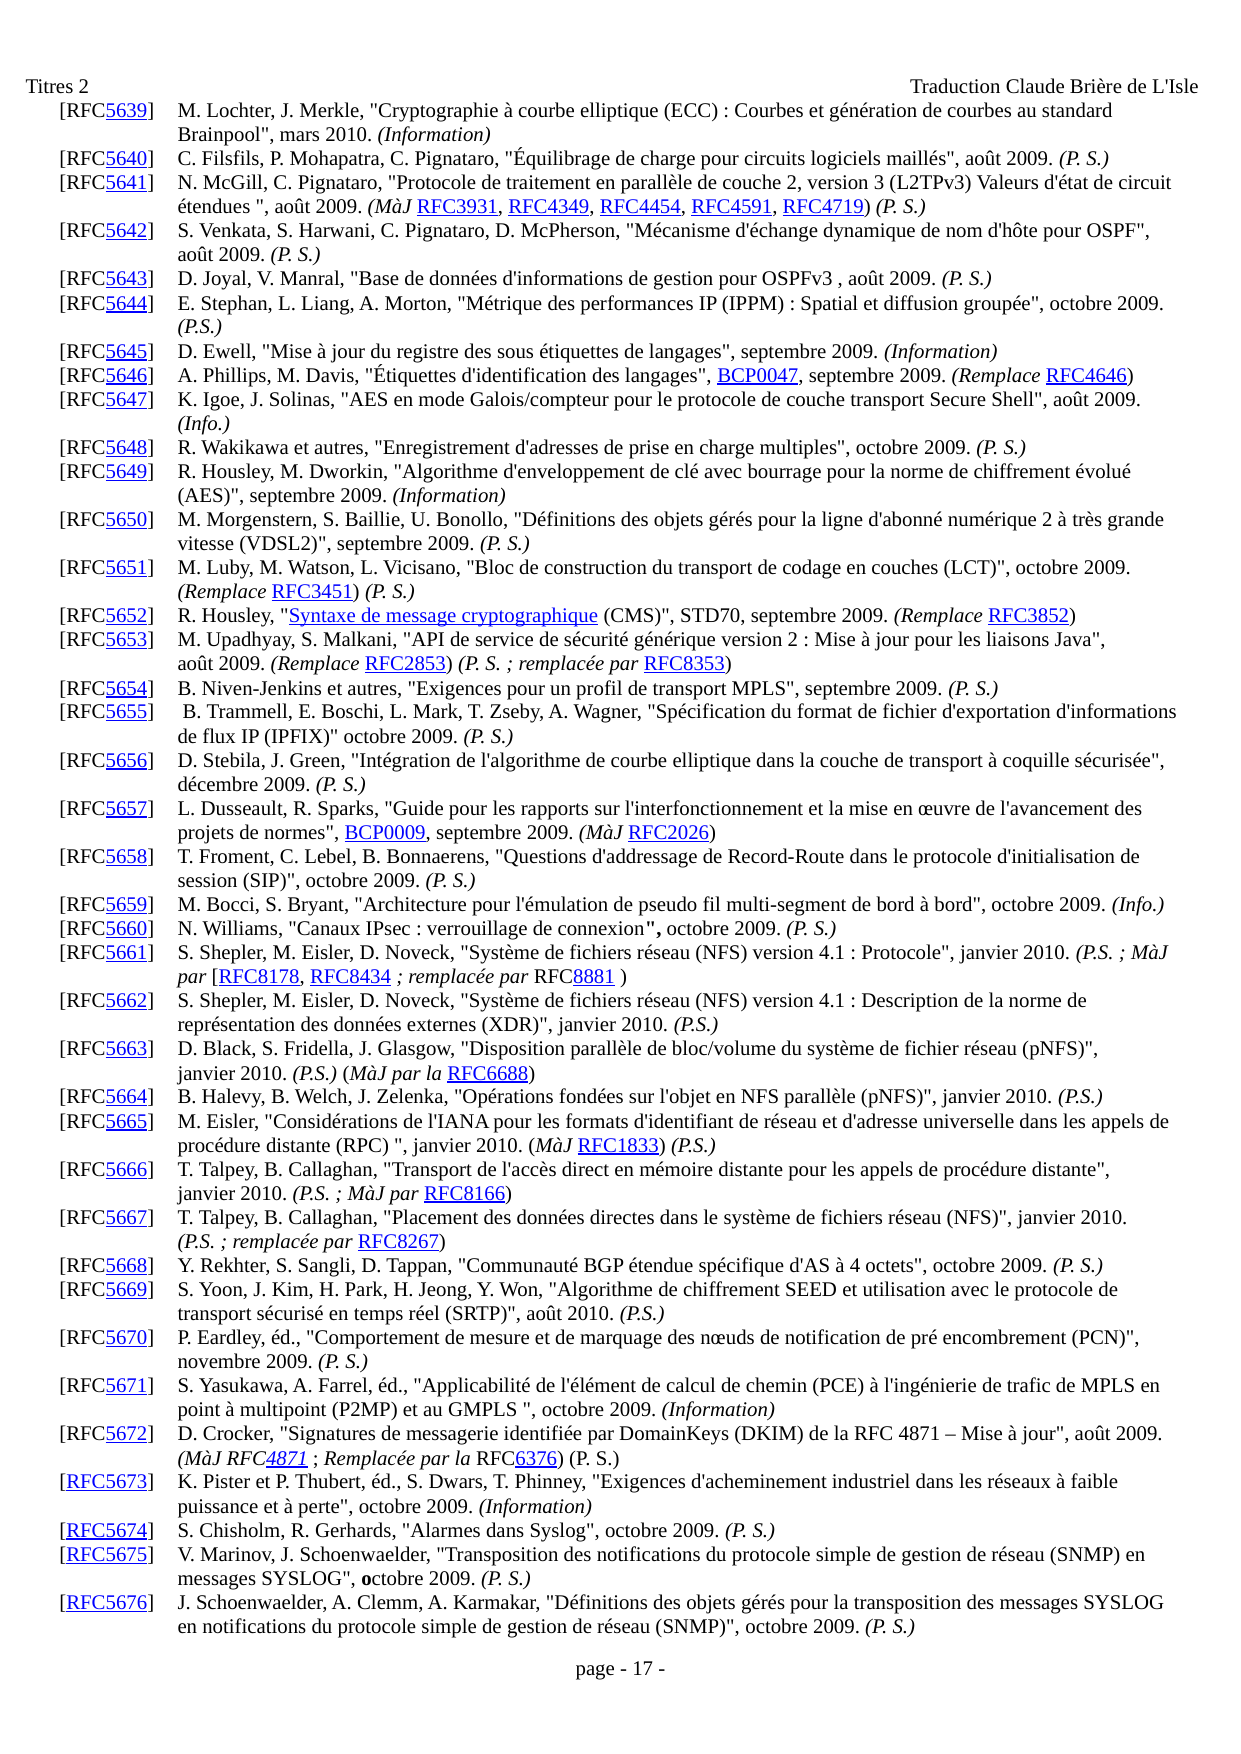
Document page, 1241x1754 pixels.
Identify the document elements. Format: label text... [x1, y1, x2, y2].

text [RFC5642] S. Venkata, S. Harwani, C. Pignataro, D. McPherson, "Mécanisme d'échange dynamique de nom d'hôte pour OSPF", août 2009. (P. S.) [59, 218, 1181, 266]
text [RFC5663] D. Black, S. Fridella, J. Glasgow, "Disposition parallèle de bloc/volume du système de fichier réseau (pNFS)", janvier 2010. (P.S.) (MàJ par la RFC6688) [59, 1036, 1181, 1084]
text [RFC5660] N. Williams, "Canaux IPsec : verrouillage de connexion", octobre 2009. (P. S.) [59, 916, 1181, 940]
text [RFC5649] R. Housley, M. Dworkin, "Algorithme d'enveloppement de clé avec bourrage pour la norme de chiffrement évolué (AES)", septembre 2009. (Information) [59, 459, 1181, 507]
text [RFC5654] B. Niven-Jenkins et autres, "Exigences pour un profil de transport MPLS", septembre 2009. (P. S.) [59, 675, 1181, 699]
text [RFC5651] M. Luby, M. Watson, L. Vicisano, "Bloc de construction du transport de codage en couches (LCT)", octobre 2009. (Remplace RFC3451) (P. S.) [59, 555, 1181, 603]
text [RFC5676] J. Schoenwaelder, A. Clemm, A. Karmakar, "Définitions des objets gérés pour la transposition des messages SYSLOG en notifications du protocole simple de gestion de réseau (SNMP)", octobre 2009. (P. S.) [59, 1590, 1181, 1638]
text [RFC5644] E. Stephan, L. Liang, A. Morton, "Métrique des performances IP (IPPM) : Spatial et diffusion groupée", octobre 2009. (P.S.) [59, 290, 1181, 338]
text [RFC5646] A. Phillips, M. Davis, "Étiquettes d'identification des langages", BCP0047, septembre 2009. (Remplace RFC4646) [59, 363, 1181, 387]
text [RFC5645] D. Ewell, "Mise à jour du registre des sous étiquettes de langages", septembre 2009. (Information) [59, 338, 1181, 363]
text [RFC5672] D. Crocker, "Signatures de messagerie identifiée par DomainKeys (DKIM) de la RFC 4871 – Mise à jour", août 2009. (MàJ RFC4871 ; Remplacée par la RFC6376) (P. S.) [59, 1421, 1181, 1469]
text [RFC5641] N. McGill, C. Pignataro, "Protocole de traitement en parallèle de couche 2, version 3 (L2TPv3) Valeurs d'état de circuit étendues ", août 2009. (MàJ RFC3931, RFC4349, RFC4454, RFC4591, RFC4719) (P. S.) [59, 170, 1181, 218]
text [RFC5643] D. Joyal, V. Manral, "Base de données d'informations de gestion pour OSPFv3 , août 2009. (P. S.) [59, 266, 1181, 290]
text [RFC5673] K. Pister et P. Thubert, éd., S. Dwars, T. Phinney, "Exigences d'acheminement industriel dans les réseaux à faible puissance et à perte", octobre 2009. (Information) [59, 1469, 1181, 1518]
text [RFC5655] B. Trammell, E. Boschi, L. Mark, T. Zseby, A. Wagner, "Spécification du format de fichier d'exportation d'informations de flux IP (IPFIX)" octobre 2009. (P. S.) [59, 699, 1181, 748]
text [RFC5658] T. Froment, C. Lebel, B. Bonnaerens, "Questions d'addressage de Record-Route dans le protocole d'initialisation de session (SIP)", octobre 2009. (P. S.) [59, 844, 1181, 892]
text [RFC5657] L. Dusseault, R. Sparks, "Guide pour les rapports sur l'interfonctionnement et la mise en œuvre de l'avancement des projets de normes", BCP0009, septembre 2009. (MàJ RFC2026) [59, 796, 1181, 844]
text [RFC5656] D. Stebila, J. Green, "Intégration de l'algorithme de courbe elliptique dans la couche de transport à coquille sécurisée", décembre 2009. (P. S.) [59, 748, 1181, 796]
text [RFC5665] M. Eisler, "Considérations de l'IANA pour les formats d'identifiant de réseau et d'adresse universelle dans les appels de procédure distante (RPC) ", janvier 2010. (MàJ RFC1833) (P.S.) [59, 1108, 1181, 1157]
text [RFC5664] B. Halevy, B. Welch, J. Zelenka, "Opérations fondées sur l'objet en NFS parallèle (pNFS)", janvier 2010. (P.S.) [59, 1084, 1181, 1108]
text [RFC5675] V. Marinov, J. Schoenwaelder, "Transposition des notifications du protocole simple de gestion de réseau (SNMP) en messages SYSLOG", octobre 2009. (P. S.) [59, 1542, 1181, 1590]
text [RFC5662] S. Shepler, M. Eisler, D. Noveck, "Système de fichiers réseau (NFS) version 4.1 : Description de la norme de représentation des données externes (XDR)", janvier 2010. (P.S.) [59, 988, 1181, 1036]
text [RFC5639] M. Lochter, J. Merkle, "Cryptographie à courbe elliptique (ECC) : Courbes et génération de courbes au standard Brainpool", mars 2010. (Information) [59, 98, 1181, 146]
text [RFC5650] M. Morgenstern, S. Baillie, U. Bonollo, "Définitions des objets gérés pour la ligne d'abonné numérique 2 à très grande vitesse (VDSL2)", septembre 2009. (P. S.) [59, 507, 1181, 555]
text [RFC5667] T. Talpey, B. Callaghan, "Placement des données directes dans le système de fichiers réseau (NFS)", janvier 2010. (P.S. ; remplacée par RFC8267) [59, 1205, 1181, 1253]
text [RFC5668] Y. Rekhter, S. Sangli, D. Tappan, "Communauté BGP étendue spécifique d'AS à 4 octets", octobre 2009. (P. S.) [59, 1253, 1181, 1277]
text [RFC5671] S. Yasukawa, A. Farrel, éd., "Applicabilité de l'élément de calcul de chemin (PCE) à l'ingénierie de trafic de MPLS en point à multipoint (P2MP) et au GMPLS ", octobre 2009. (Information) [59, 1373, 1181, 1421]
text [RFC5666] T. Talpey, B. Callaghan, "Transport de l'accès direct en mémoire distante pour les appels de procédure distante", janvier 2010. (P.S. ; MàJ par RFC8166) [59, 1157, 1181, 1205]
text [RFC5669] S. Yoon, J. Kim, H. Park, H. Jeong, Y. Won, "Algorithme de chiffrement SEED et utilisation avec le protocole de transport sécurisé en temps réel (SRTP)", août 2010. (P.S.) [59, 1277, 1181, 1325]
text [RFC5640] C. Filsfils, P. Mohapatra, C. Pignataro, "Équilibrage de charge pour circuits logiciels maillés", août 2009. (P. S.) [59, 146, 1181, 170]
text [RFC5674] S. Chisholm, R. Gerhards, "Alarmes dans Syslog", octobre 2009. (P. S.) [59, 1518, 1181, 1542]
text [RFC5659] M. Bocci, S. Bryant, "Architecture pour l'émulation de pseudo fil multi-segment de bord à bord", octobre 2009. (Info.) [59, 892, 1181, 916]
text [RFC5661] S. Shepler, M. Eisler, D. Noveck, "Système de fichiers réseau (NFS) version 4.1 : Protocole", janvier 2010. (P.S. ; MàJ par [RFC8178, RFC8434 ; remplacée par RFC8881 ) [59, 940, 1181, 988]
text [RFC5653] M. Upadhyay, S. Malkani, "API de service de sécurité générique version 2 : Mise à jour pour les liaisons Java", août 2009. (Remplace RFC2853) (P. S. ; remplacée par RFC8353) [59, 627, 1181, 675]
text [RFC5647] K. Igoe, J. Solinas, "AES en mode Galois/compteur pour le protocole de couche transport Secure Shell", août 2009. (Info.) [59, 387, 1181, 435]
text [RFC5648] R. Wakikawa et autres, "Enregistrement d'adresses de prise en charge multiples", octobre 2009. (P. S.) [59, 435, 1181, 459]
text [RFC5670] P. Eardley, éd., "Comportement de mesure et de marquage des nœuds de notification de pré encombrement (PCN)", novembre 2009. (P. S.) [59, 1325, 1181, 1373]
text [RFC5652] R. Housley, "Syntaxe de message cryptographique (CMS)", STD70, septembre 2009. (Remplace RFC3852) [59, 603, 1181, 627]
